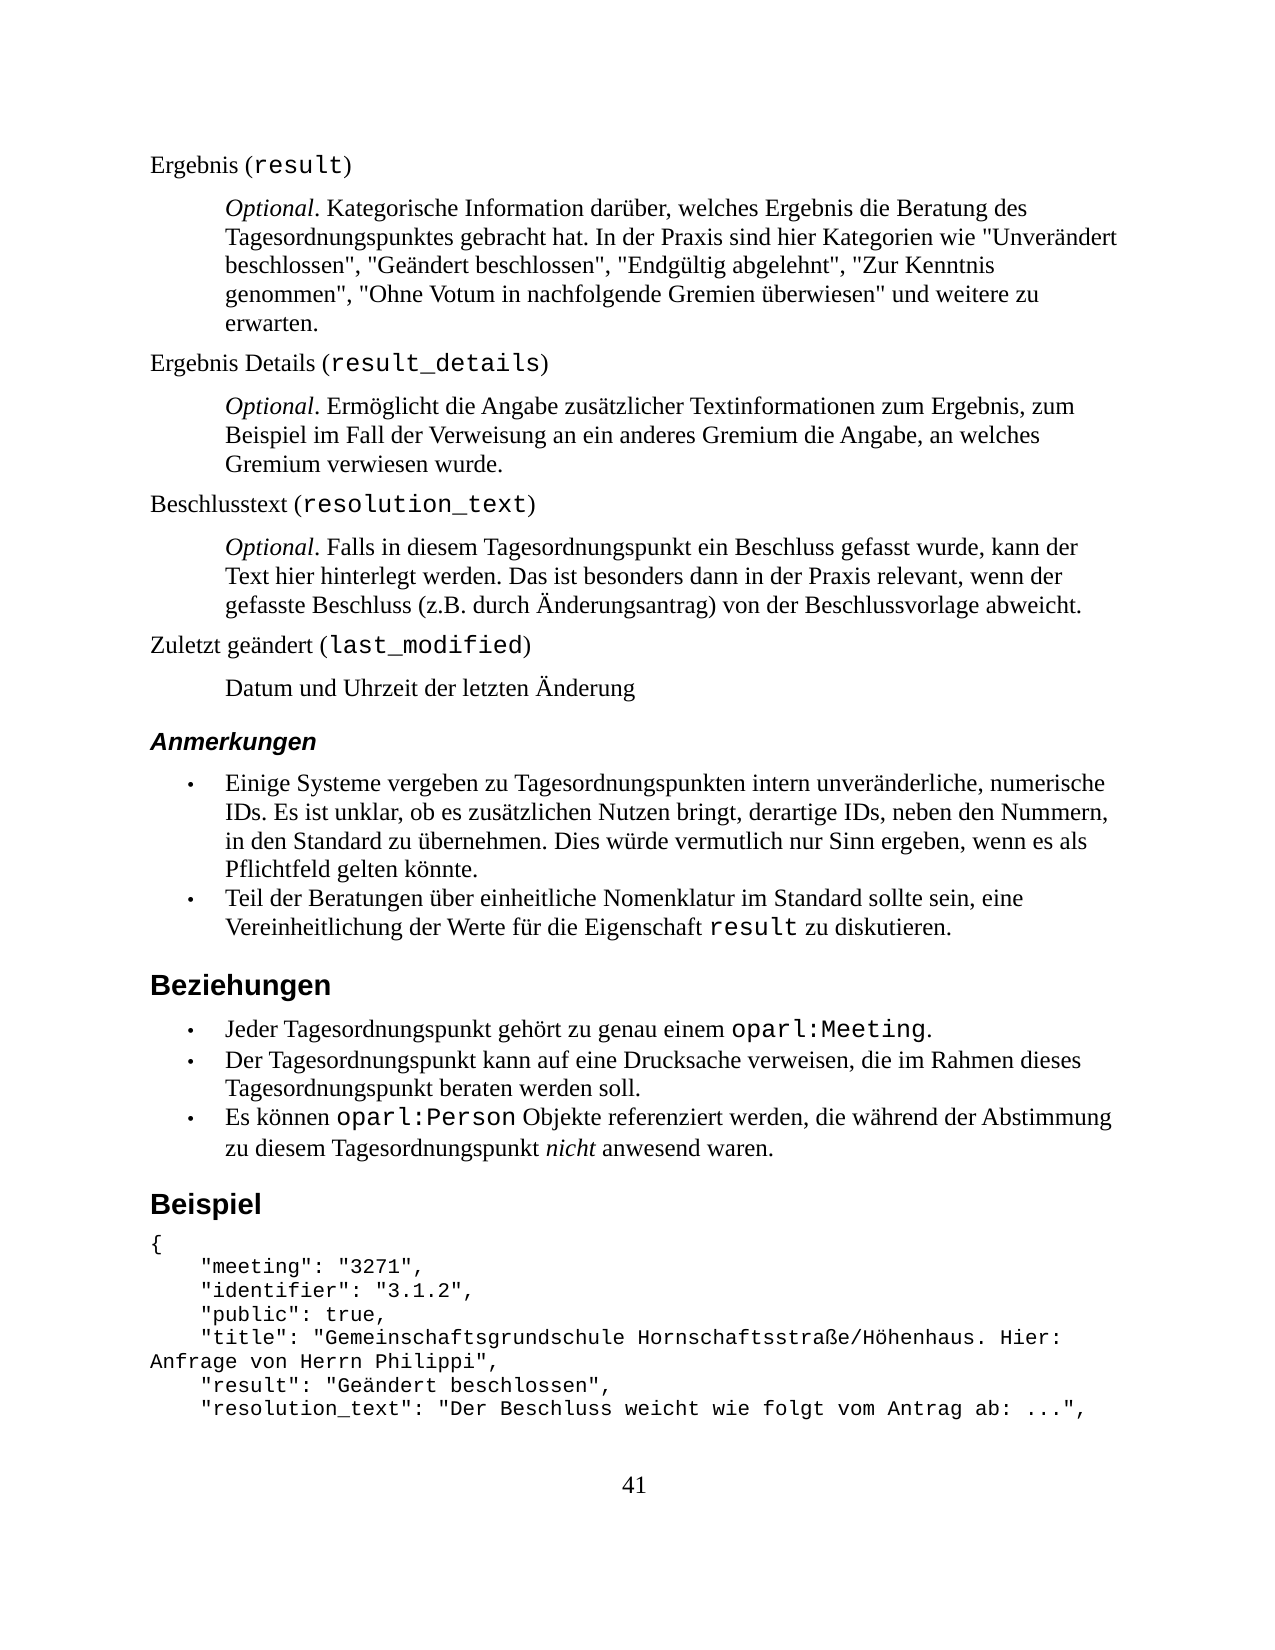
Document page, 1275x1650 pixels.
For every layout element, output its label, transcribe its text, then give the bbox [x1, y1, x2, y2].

subtitle Anmerkungen [150, 727, 1125, 756]
text Beschlusstext (resolution_text) [150, 489, 1125, 520]
text Optional. Falls in diesem Tagesordnungspunkt ein Beschluss gefasst wurde, kann der Text hier hinterlegt werden. Das ist besonders dann in der Praxis relevant, wenn der gefasste Beschluss (z.B. durch Änderungsantrag) von der Beschlussvorlage abweicht. [225, 532, 1125, 619]
text Ergebnis Details (result_details) [150, 348, 1125, 379]
subtitle Beispiel [150, 1187, 1125, 1220]
list Einige Systeme vergeben zu Tagesordnungspunkten intern unveränderliche, numerische IDs. Es ist unklar, ob es zusätzlichen Nutzen bringt, derartige IDs, neben den Nummern, in den Standard zu übernehmen. Dies würde vermutlich nur Sinn ergeben, wenn es als Pflichtfeld gelten könnte. [187, 768, 1125, 883]
text "meeting": "3271", [150, 1256, 1125, 1280]
text Zuletzt geändert (last_modified) [150, 631, 1125, 661]
text Ergebnis (result) [150, 150, 1125, 181]
text "title": "Gemeinschaftsgrundschule Hornschaftsstraße/Höhenhaus. Hier: Anfrage von Herrn Philippi", [150, 1327, 1125, 1375]
text Optional. Kategorische Information darüber, welches Ergebnis die Beratung des Tagesordnungspunktes gebracht hat. In der Praxis sind hier Kategorien wie "Unverändert beschlossen", "Geändert beschlossen", "Endgültig abgelehnt", "Zur Kenntnis genommen", "Ohne Votum in nachfolgende Gremien überwiesen" und weitere zu erwarten. [225, 193, 1125, 337]
text Optional. Ermöglicht die Angabe zusätzlicher Textinformationen zum Ergebnis, zum Beispiel im Fall der Verweisung an ein anderes Gremium die Angabe, an welches Gremium verwiesen wurde. [225, 391, 1125, 478]
text "result": "Geändert beschlossen", [150, 1375, 1125, 1398]
subtitle Beziehungen [150, 968, 1125, 1001]
text "public": true, [150, 1304, 1125, 1327]
text "resolution_text": "Der Beschluss weicht wie folgt vom Antrag ab: ...", [150, 1398, 1125, 1422]
list Es können oparl:Person Objekte referenziert werden, die während der Abstimmung zu diesem Tagesordnungspunkt nicht anwesend waren. [187, 1102, 1125, 1162]
list Der Tagesordnungspunkt kann auf eine Drucksache verweisen, die im Rahmen dieses Tagesordnungspunkt beraten werden soll. [187, 1045, 1125, 1102]
text "identifier": "3.1.2", [150, 1280, 1125, 1304]
list Teil der Beratungen über einheitliche Nomenklatur im Standard sollte sein, eine Vereinheitlichung der Werte für die Eigenschaft result zu diskutieren. [187, 883, 1125, 943]
list Jeder Tagesordnungspunkt gehört zu genau einem oparl:Meeting. [187, 1014, 1125, 1045]
text Datum und Uhrzeit der letzten Änderung [225, 673, 1125, 702]
text { [150, 1233, 1125, 1256]
